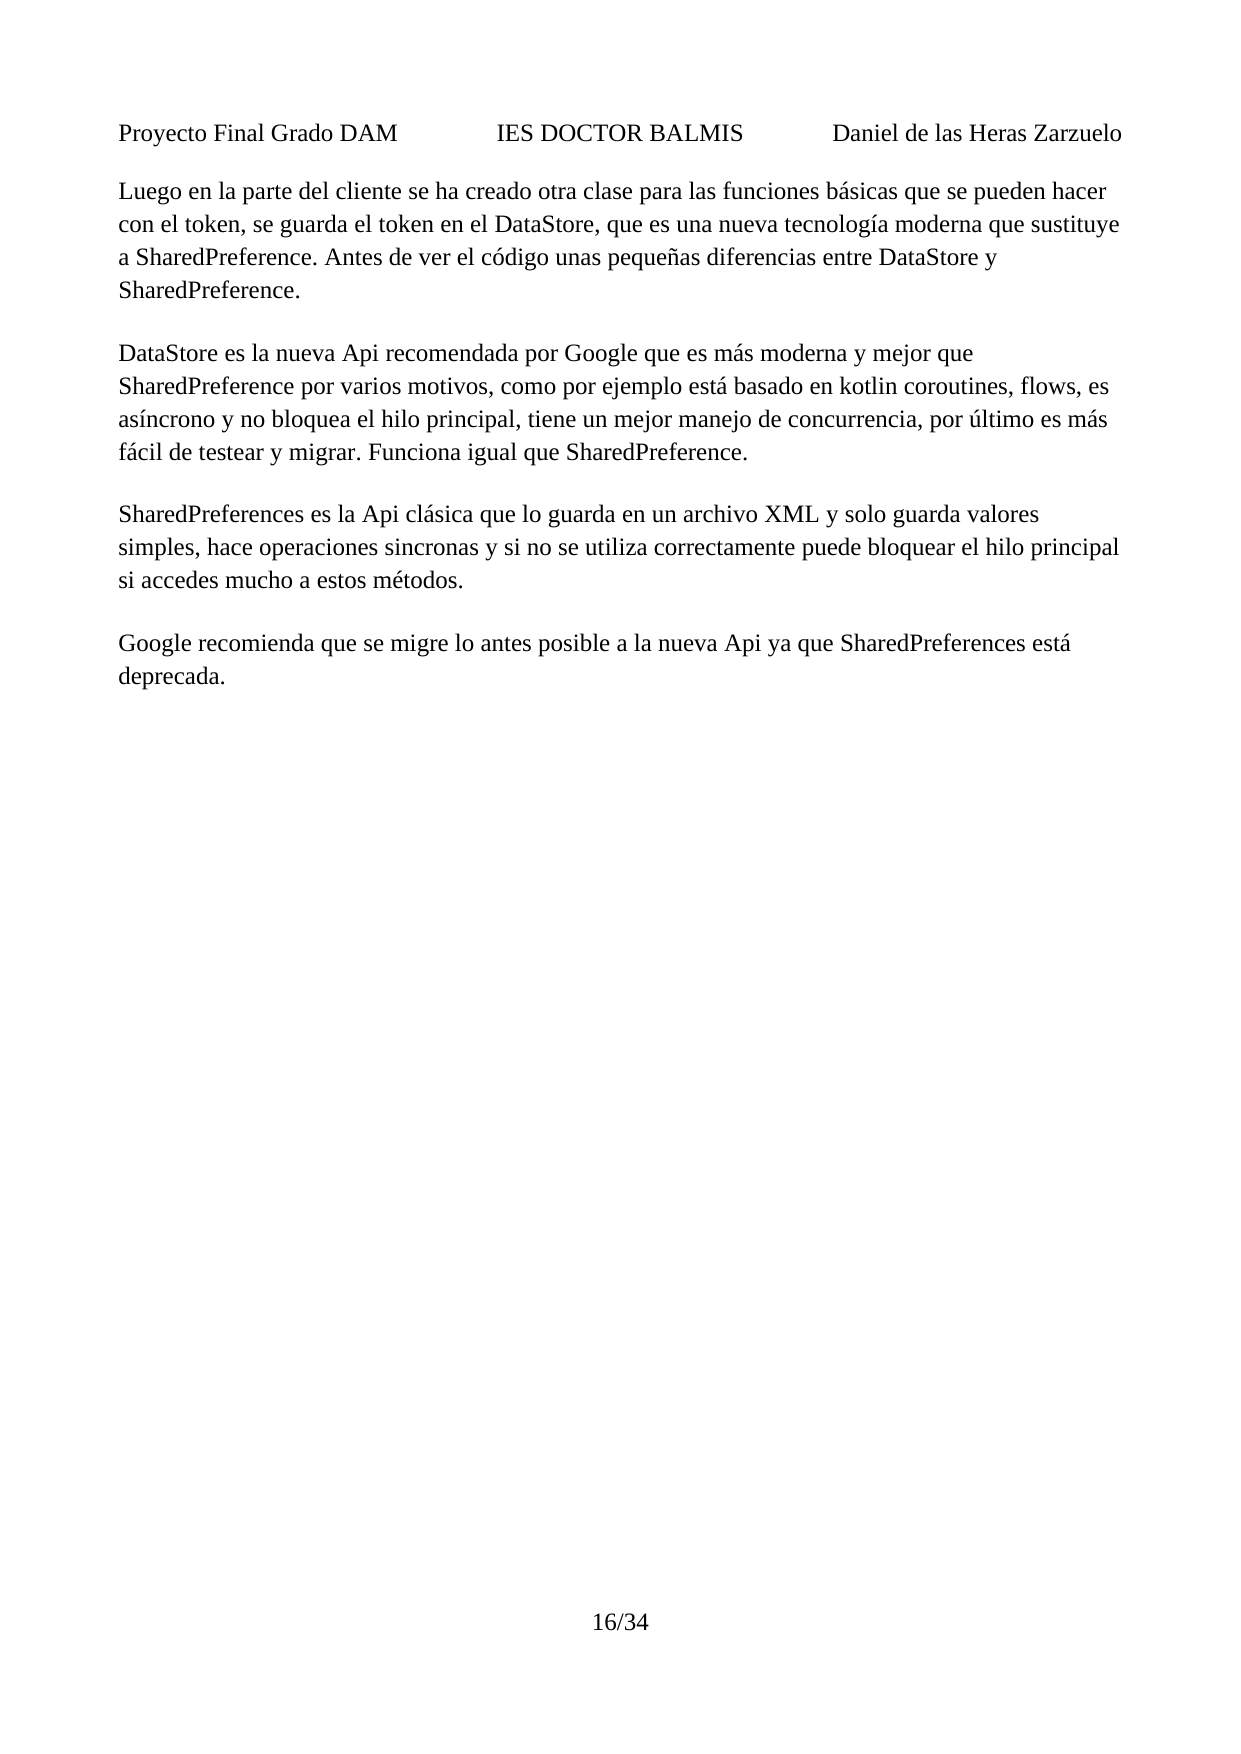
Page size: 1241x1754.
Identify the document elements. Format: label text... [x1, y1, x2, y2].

text SharedPreferences es la Api clásica que lo guarda en un archivo XML y solo guarda valores simples, hace operaciones sincronas y si no se utiliza correctamente puede bloquear el hilo principal si accedes mucho a estos métodos. [118, 499, 1122, 594]
text Google recomienda que se migre lo antes posible a la nueva Api ya que SharedPreferences está deprecada. [118, 628, 1122, 690]
text Luego en la parte del cliente se ha creado otra clase para las funciones básicas que se pueden hacer con el token, se guarda el token en el DataStore, que es una nueva tecnología moderna que sustituye a SharedPreference. Antes de ver el código unas pequeñas diferencias entre DataStore y SharedPreference. [118, 176, 1122, 304]
text DataStore es la nueva Api recomendada por Google que es más moderna y mejor que SharedPreference por varios motivos, como por ejemplo está basado en kotlin coroutines, flows, es asíncrono y no bloquea el hilo principal, tiene un mejor manejo de concurrencia, por último es más fácil de testear y migrar. Funciona igual que SharedPreference. [118, 338, 1122, 466]
